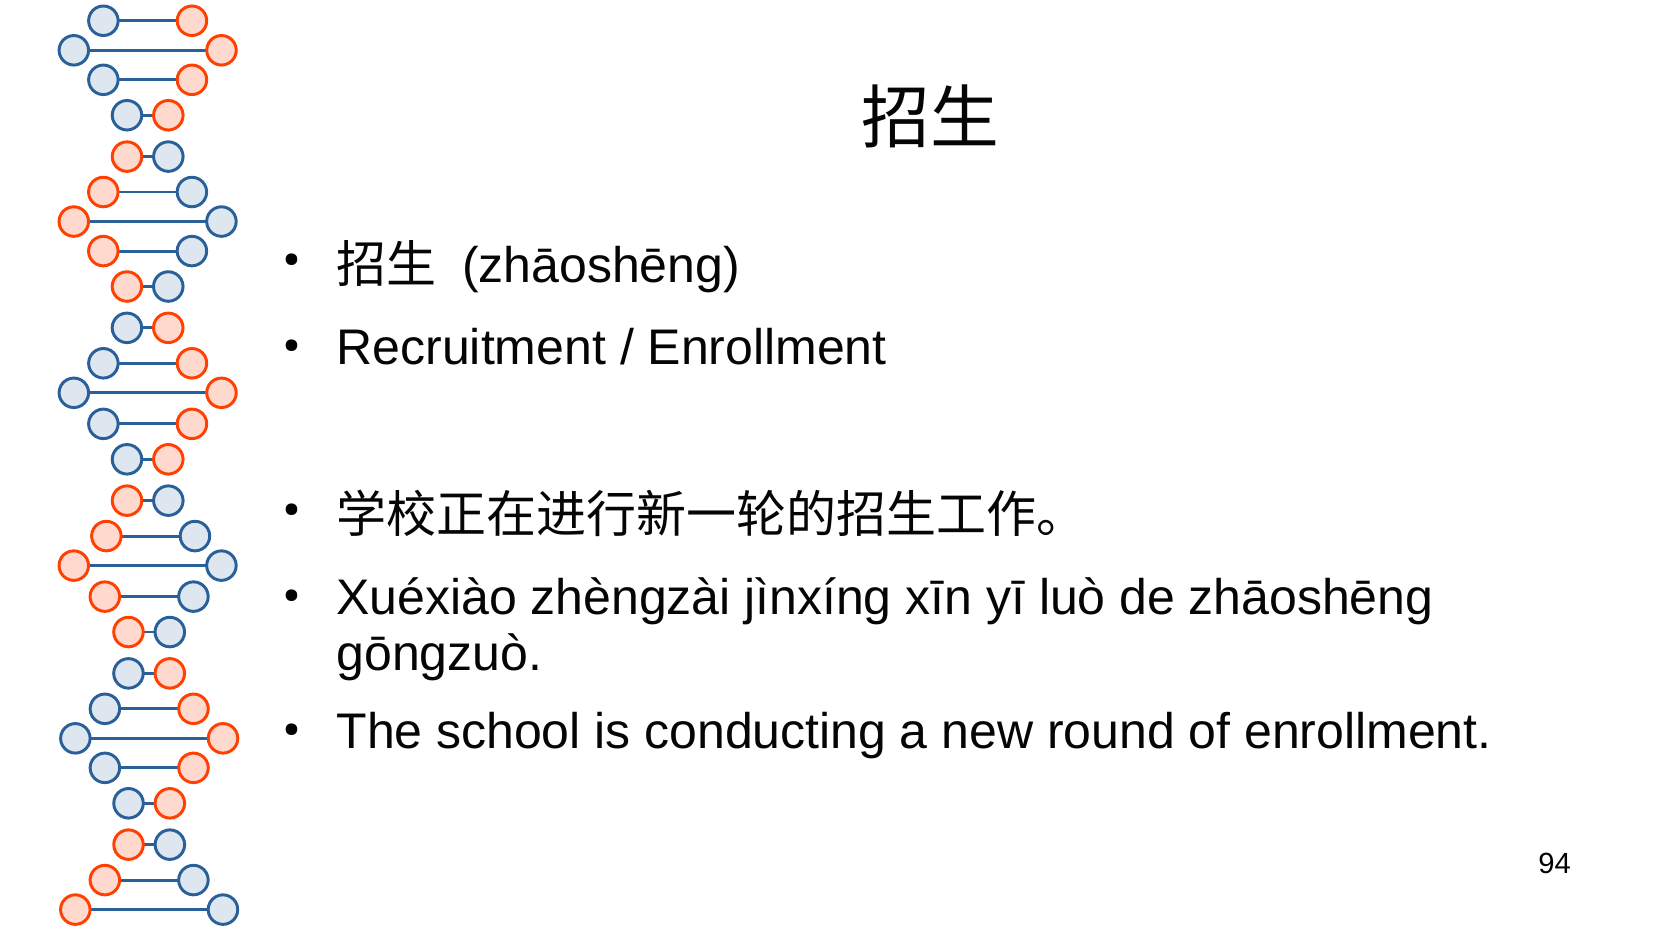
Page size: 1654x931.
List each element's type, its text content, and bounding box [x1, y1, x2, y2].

list 招生 (zhāoshēng) Recruitment / Enrollment 学校正在进行新一轮的招生工作。 Xuéxiào zhèngzài jìnxíng xīn yī luò de zhāoshēng gōngzuò. The school is conducting a new round of enrollment. [265, 224, 1595, 764]
title 招生 [265, 35, 1595, 189]
